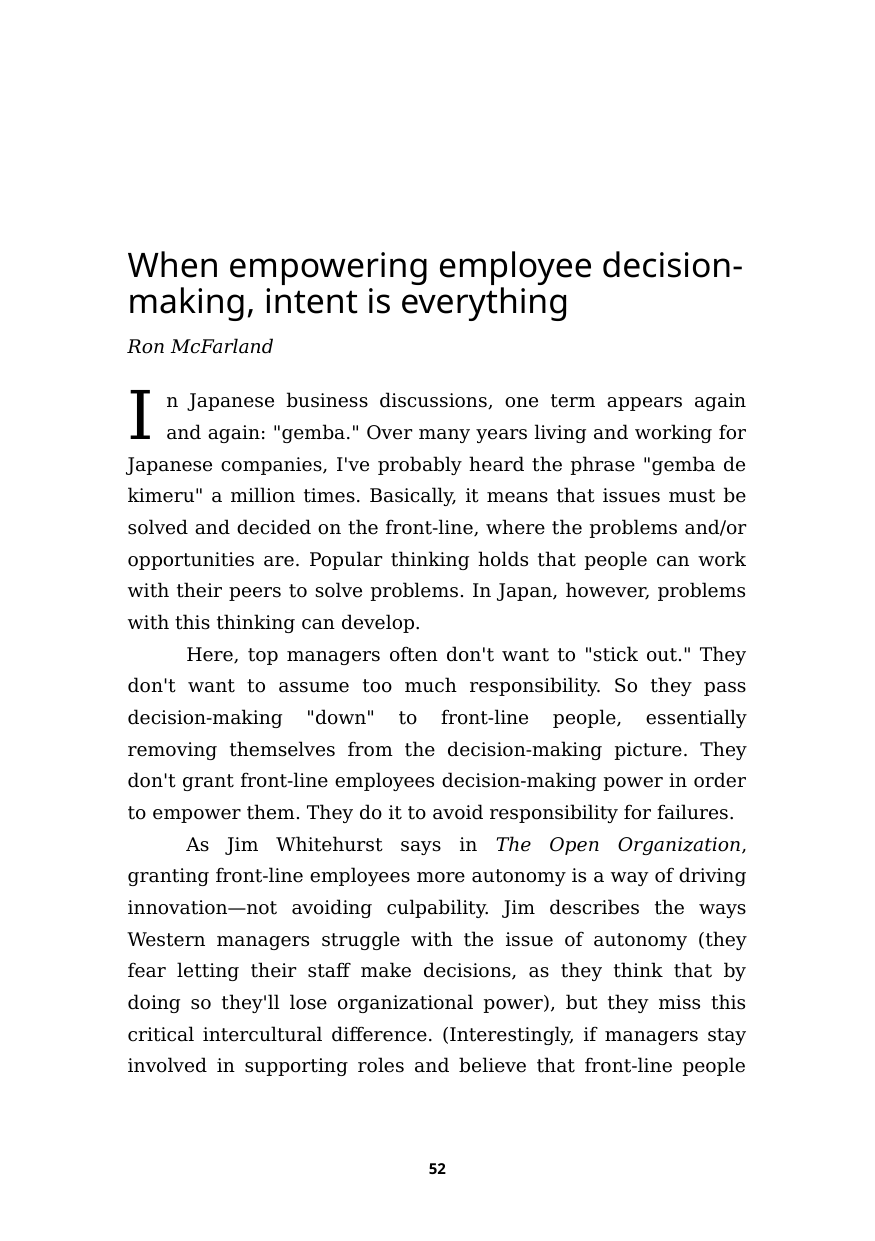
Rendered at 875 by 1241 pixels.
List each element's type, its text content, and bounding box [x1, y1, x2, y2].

text As Jim Whitehurst says in The Open Organization, granting front-line employees more autonomy is a way of driving innovation—not avoiding culpability. Jim describes the ways Western managers struggle with the issue of autonomy (they fear letting their staff make decisions, as they think that by doing so they'll lose organizational power), but they miss this critical intercultural difference. (Interestingly, if managers stay involved in supporting roles and believe that front-line people [127, 834, 747, 1077]
text In Japanese business discussions, one term appears again and again: "gemba." Over many years living and working for Japanese companies, I've probably heard the phrase "gemba de kimeru" a million times. Basically, it means that issues must be solved and decided on the front-line, where the problems and/or opportunities are. Popular thinking holds that people can work with their peers to solve problems. In Japan, however, problems with this thinking can develop. [127, 391, 747, 634]
text Ron McFarland [127, 336, 747, 358]
text Here, top managers often don't want to "stick out." They don't want to assume too much responsibility. So they pass decision-making "down" to front-line people, essentially removing themselves from the decision-making picture. They don't grant front-line employees decision-making power in order to empower them. They do it to avoid responsibility for failures. [127, 644, 747, 824]
subtitle When empowering employee decision-making, intent is everything [127, 246, 747, 324]
